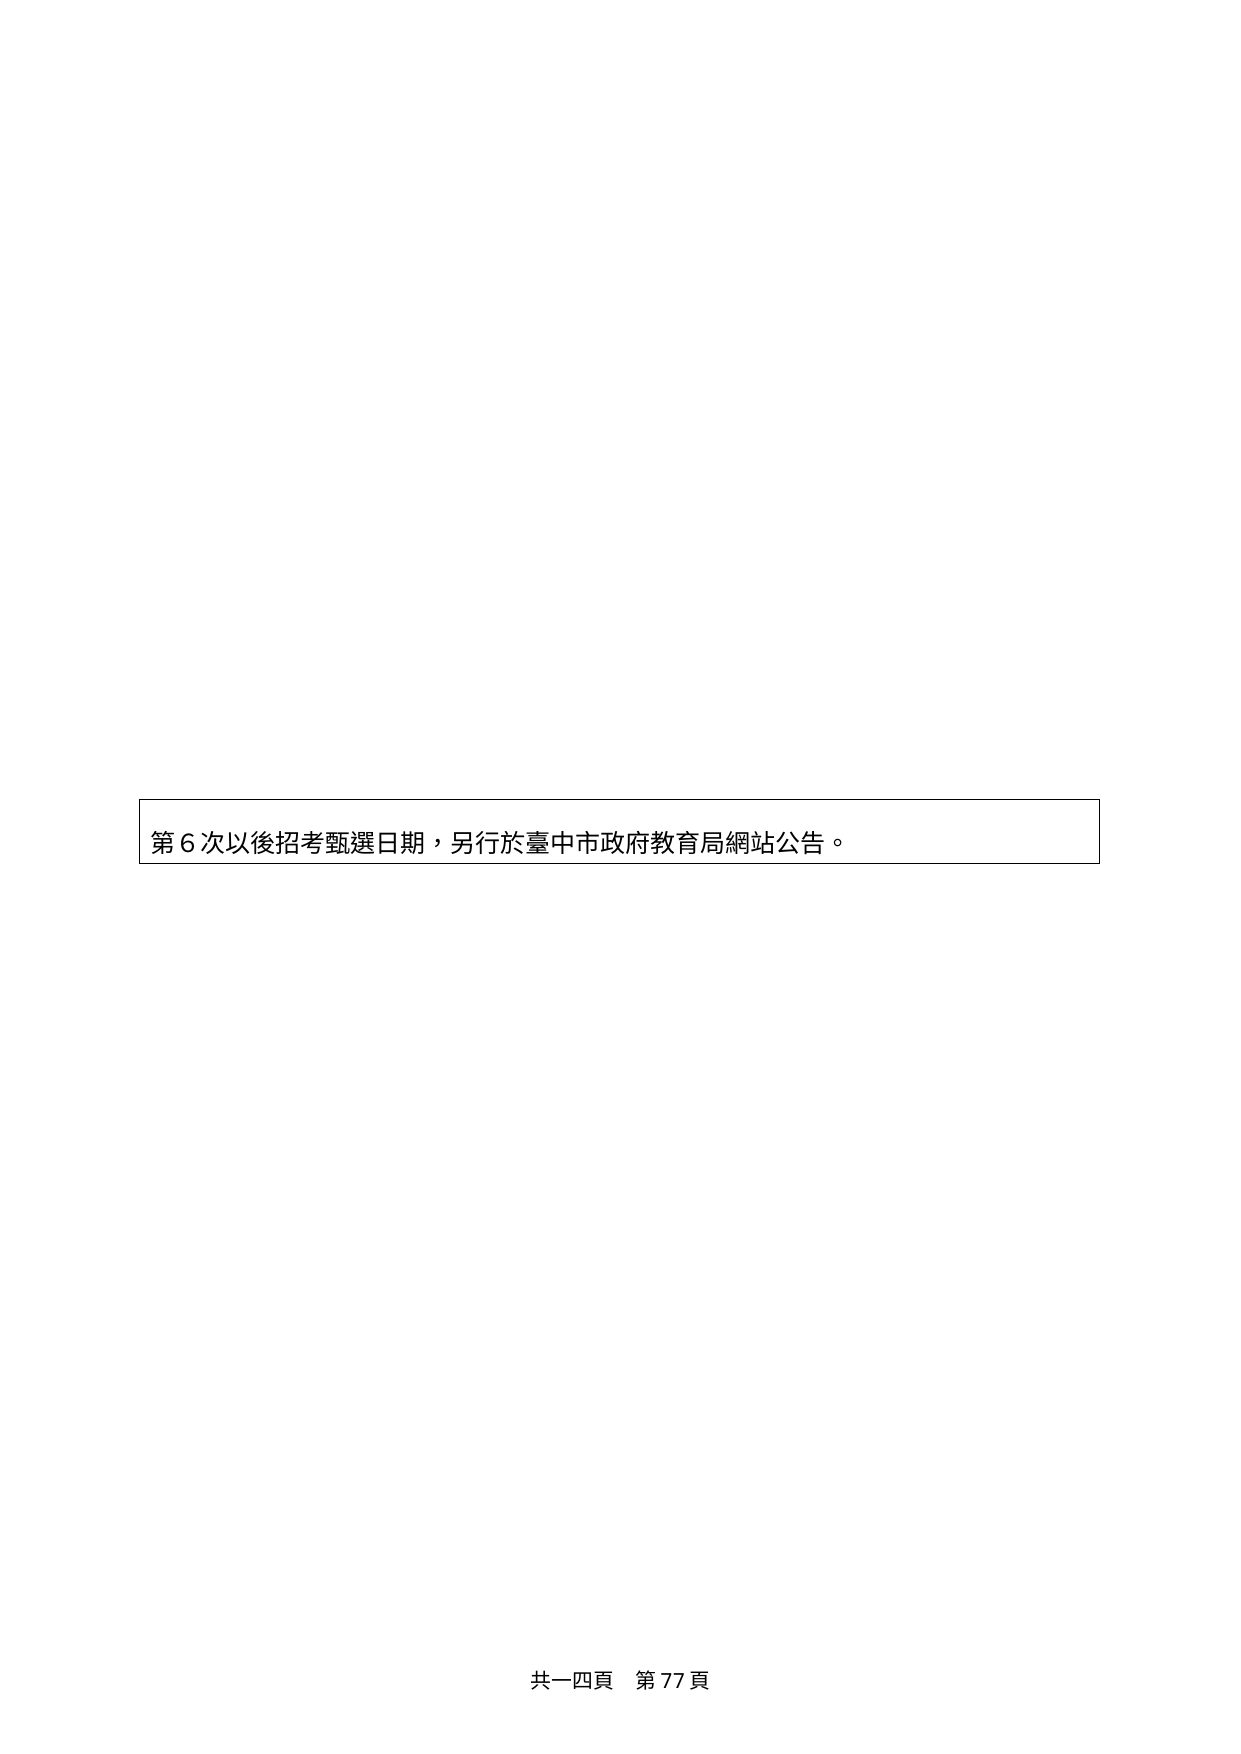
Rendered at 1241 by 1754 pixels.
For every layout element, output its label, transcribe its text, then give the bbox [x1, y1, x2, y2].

table_cell 第６次以後招考甄選日期，另行於臺中市政府教育局網站公告。 [140, 800, 1099, 863]
